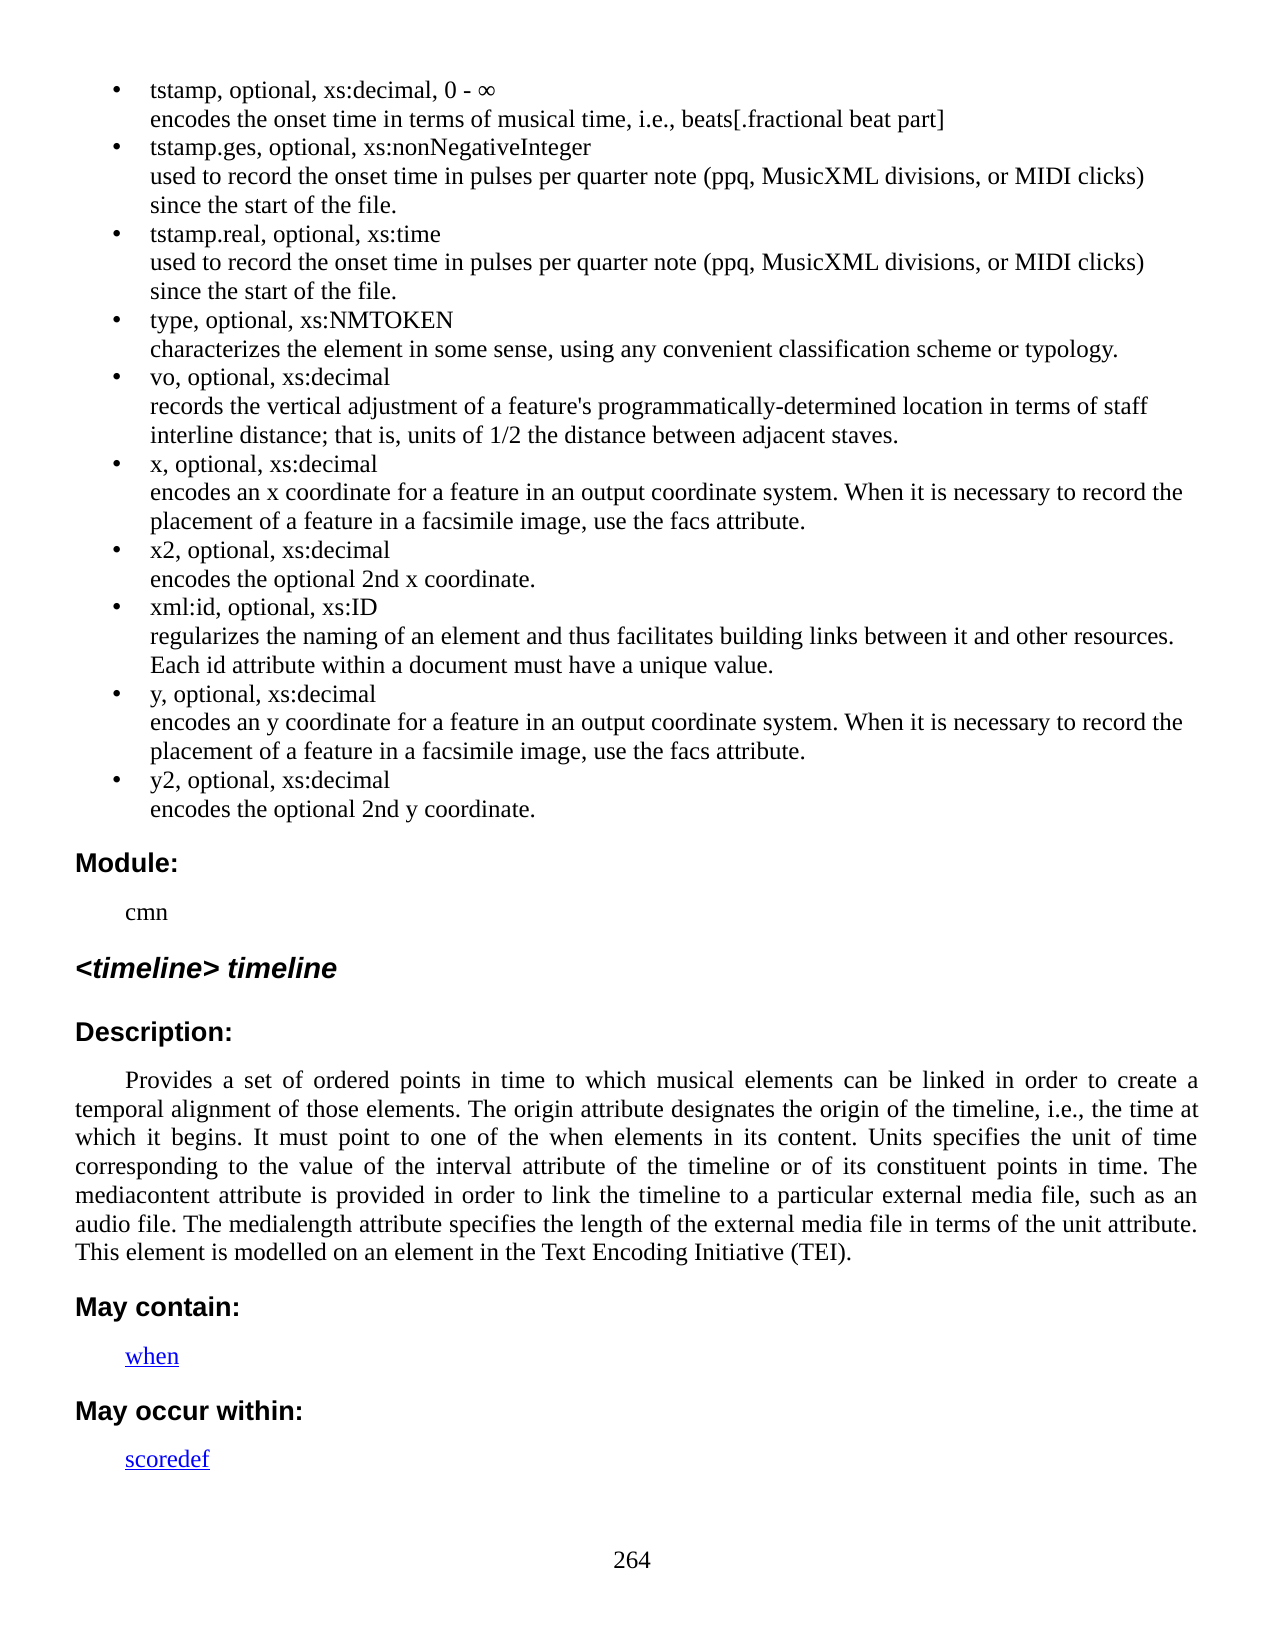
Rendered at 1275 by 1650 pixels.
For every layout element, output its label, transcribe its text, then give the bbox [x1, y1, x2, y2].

list tstamp.real, optional, xs:time used to record the onset time in pulses per quarter note (ppq, MusicXML divisions, or MIDI clicks) since the start of the file. [112, 219, 1200, 305]
list tstamp, optional, xs:decimal, 0 - ∞ encodes the onset time in terms of musical time, i.e., beats[.fractional beat part] [112, 75, 1200, 132]
text when [75, 1341, 1200, 1369]
text scoredef [75, 1444, 1200, 1473]
list vo, optional, xs:decimal records the vertical adjustment of a feature's programmatically-determined location in terms of staff interline distance; that is, units of 1/2 the distance between adjacent staves. [112, 362, 1200, 449]
subtitle May occur within: [75, 1394, 1200, 1426]
text cmn [75, 897, 1200, 926]
list type, optional, xs:NMTOKEN characterizes the element in some sense, using any convenient classification scheme or typology. [112, 305, 1200, 362]
subtitle Description: [75, 1016, 1200, 1047]
list tstamp.ges, optional, xs:nonNegativeInteger used to record the onset time in pulses per quarter note (ppq, MusicXML divisions, or MIDI clicks) since the start of the file. [112, 132, 1200, 219]
list y2, optional, xs:decimal encodes the optional 2nd y coordinate. [112, 765, 1200, 822]
text Provides a set of ordered points in time to which musical elements can be linked in order to create a temporal alignment of those elements. The origin attribute designates the origin of the timeline, i.e., the time at which it begins. It must point to one of the when elements in its content. Units specifies the unit of time corresponding to the value of the interval attribute of the timeline or of its constituent points in time. The mediacontent attribute is provided in order to link the timeline to a particular external media file, such as an audio file. The medialength attribute specifies the length of the external media file in terms of the unit attribute. This element is modelled on an element in the Text Encoding Initiative (TEI). [75, 1065, 1200, 1266]
list y, optional, xs:decimal encodes an y coordinate for a feature in an output coordinate system. When it is necessary to record the placement of a feature in a facsimile image, use the facs attribute. [112, 679, 1200, 765]
list x2, optional, xs:decimal encodes the optional 2nd x coordinate. [112, 535, 1200, 592]
list x, optional, xs:decimal encodes an x coordinate for a feature in an output coordinate system. When it is necessary to record the placement of a feature in a facsimile image, use the facs attribute. [112, 449, 1200, 535]
list xml:id, optional, xs:ID regularizes the naming of an element and thus facilitates building links between it and other resources. Each id attribute within a document must have a unique value. [112, 592, 1200, 679]
subtitle May contain: [75, 1291, 1200, 1322]
subtitle <timeline> timeline [75, 951, 1200, 984]
subtitle Module: [75, 847, 1200, 879]
